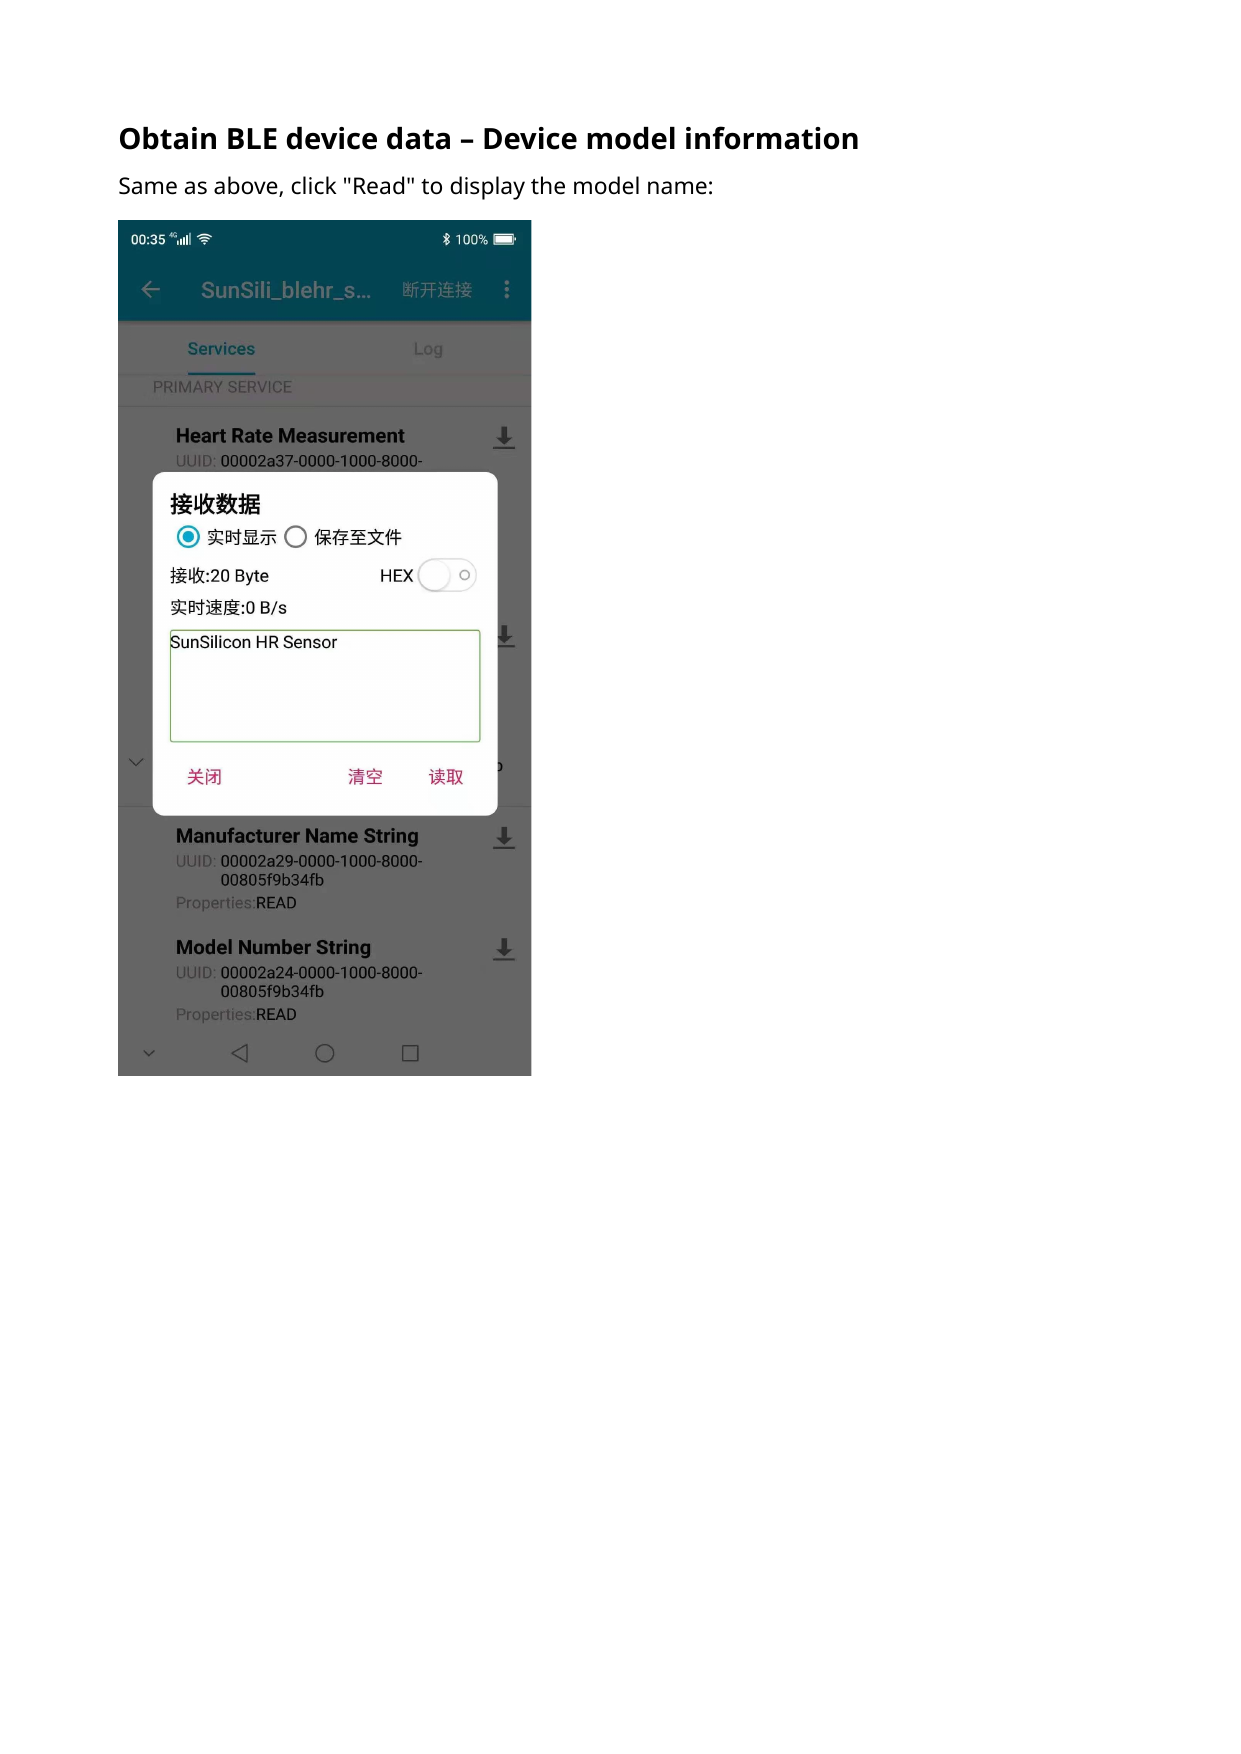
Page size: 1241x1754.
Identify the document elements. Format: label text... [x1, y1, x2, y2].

subtitle Obtain BLE device data – Device model information [118, 118, 1122, 158]
text Same as above, click "Read" to display the model name: [118, 170, 1122, 202]
picture [118, 220, 532, 1076]
